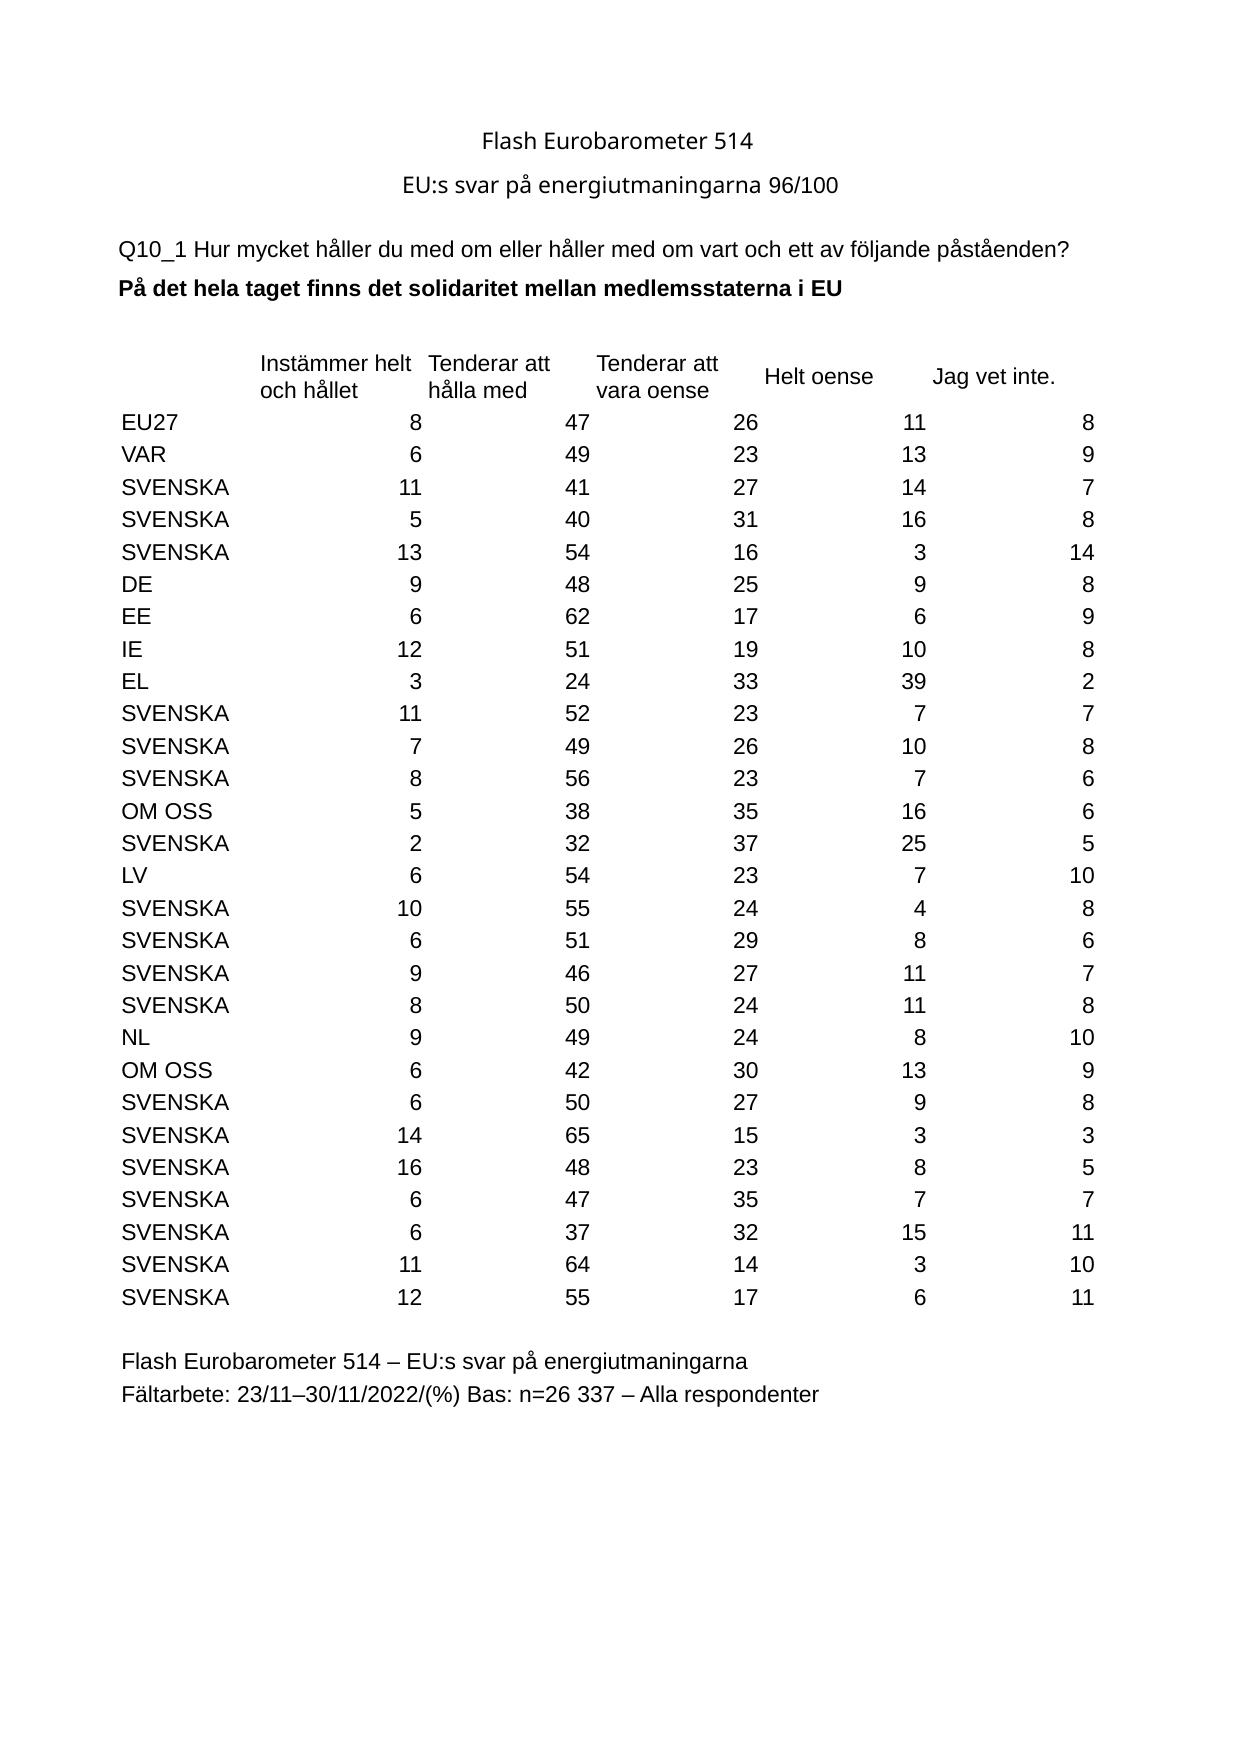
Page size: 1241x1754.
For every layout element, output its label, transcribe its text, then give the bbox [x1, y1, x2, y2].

table_cell 49 [425, 730, 593, 762]
table_cell 14 [593, 1248, 761, 1281]
table_cell 5 [929, 827, 1097, 859]
table_cell 48 [425, 1151, 593, 1183]
table_cell 19 [593, 633, 761, 665]
table_cell 27 [593, 957, 761, 989]
table_cell 3 [761, 535, 929, 568]
table_cell 49 [425, 1021, 593, 1054]
table_cell 11 [257, 1248, 425, 1281]
table_cell [593, 1313, 761, 1345]
table_cell IE [118, 633, 257, 665]
table_cell [257, 1313, 425, 1345]
table_cell 16 [593, 535, 761, 568]
text På det hela taget finns det solidaritet mellan medlemsstaterna i EU [118, 275, 1122, 302]
table_cell 51 [425, 924, 593, 957]
table_cell OM OSS [118, 1054, 257, 1086]
table_cell 3 [929, 1119, 1097, 1151]
table_cell 47 [425, 1183, 593, 1216]
text Q10_1 Hur mycket håller du med om eller håller med om vart och ett av följande påståenden? [118, 236, 1122, 262]
table_cell Fältarbete: 23/11–30/11/2022/(%) Bas: n=26 337 – Alla respondenter [118, 1378, 1097, 1410]
table_cell 11 [929, 1216, 1097, 1248]
table_cell 6 [929, 795, 1097, 827]
table_cell 6 [257, 1086, 425, 1118]
table_cell 3 [761, 1248, 929, 1281]
table_cell 7 [257, 730, 425, 762]
table_cell 9 [761, 568, 929, 600]
table_cell EL [118, 665, 257, 697]
table_cell 2 [929, 665, 1097, 697]
table_cell 8 [929, 633, 1097, 665]
table_cell 11 [761, 989, 929, 1021]
table_cell 10 [929, 1248, 1097, 1281]
table_cell 52 [425, 698, 593, 730]
table_cell 11 [761, 957, 929, 989]
table_cell 16 [257, 1151, 425, 1183]
table_cell 25 [593, 568, 761, 600]
table_cell 3 [257, 665, 425, 697]
table_cell SVENSKA [118, 1183, 257, 1216]
table_cell 16 [761, 503, 929, 535]
table_cell 9 [929, 438, 1097, 471]
table_cell [761, 1313, 929, 1345]
table_cell 12 [257, 633, 425, 665]
table_cell 6 [257, 924, 425, 957]
table_cell 9 [257, 957, 425, 989]
table_cell SVENSKA [118, 1151, 257, 1183]
table_cell 6 [257, 438, 425, 471]
table_cell 7 [929, 698, 1097, 730]
table_cell 6 [929, 762, 1097, 794]
table_cell 37 [425, 1216, 593, 1248]
table_cell 50 [425, 989, 593, 1021]
table_cell 23 [593, 1151, 761, 1183]
table_cell SVENSKA [118, 503, 257, 535]
table_cell 15 [761, 1216, 929, 1248]
table_cell 24 [593, 989, 761, 1021]
table_cell 8 [257, 989, 425, 1021]
table_cell 14 [761, 471, 929, 503]
table_cell SVENSKA [118, 892, 257, 924]
table_cell 6 [929, 924, 1097, 957]
table_cell 11 [257, 698, 425, 730]
table_cell 10 [929, 1021, 1097, 1054]
table_cell 42 [425, 1054, 593, 1086]
table_cell 24 [593, 892, 761, 924]
table_cell 7 [929, 1183, 1097, 1216]
table_cell 9 [257, 568, 425, 600]
table_header Tenderar att vara oense [593, 347, 761, 406]
table_cell 15 [593, 1119, 761, 1151]
table_cell 8 [761, 1151, 929, 1183]
table_cell 26 [593, 406, 761, 438]
table_cell 10 [761, 730, 929, 762]
table_cell 49 [425, 438, 593, 471]
table_cell 5 [257, 503, 425, 535]
table_cell 7 [761, 698, 929, 730]
table_cell 14 [257, 1119, 425, 1151]
table_cell 8 [929, 730, 1097, 762]
table_cell 24 [425, 665, 593, 697]
table_cell 8 [929, 892, 1097, 924]
table_cell SVENSKA [118, 924, 257, 957]
table_cell LV [118, 859, 257, 892]
table_cell 35 [593, 795, 761, 827]
table_cell 7 [929, 471, 1097, 503]
table_cell 10 [257, 892, 425, 924]
table_cell SVENSKA [118, 1281, 257, 1313]
table_cell 25 [761, 827, 929, 859]
table_cell 10 [761, 633, 929, 665]
table_cell DE [118, 568, 257, 600]
table_cell 13 [257, 535, 425, 568]
table_cell 32 [593, 1216, 761, 1248]
table_cell 6 [761, 1281, 929, 1313]
table_cell EE [118, 600, 257, 633]
table_cell 8 [761, 1021, 929, 1054]
table_cell 40 [425, 503, 593, 535]
table_cell 3 [761, 1119, 929, 1151]
table_cell 5 [929, 1151, 1097, 1183]
table_cell 47 [425, 406, 593, 438]
table_cell 12 [257, 1281, 425, 1313]
table_cell 6 [257, 1183, 425, 1216]
table_cell 48 [425, 568, 593, 600]
table_cell 7 [761, 762, 929, 794]
table_cell SVENSKA [118, 762, 257, 794]
table_header Helt oense [761, 347, 929, 406]
table_cell 41 [425, 471, 593, 503]
table_cell SVENSKA [118, 1216, 257, 1248]
table_cell 11 [761, 406, 929, 438]
table_header Jag vet inte. [929, 347, 1097, 406]
table_cell 9 [761, 1086, 929, 1118]
table_cell 54 [425, 535, 593, 568]
table_cell SVENSKA [118, 827, 257, 859]
table_cell Flash Eurobarometer 514 – EU:s svar på energiutmaningarna [118, 1345, 1097, 1378]
table_header [118, 347, 257, 406]
table_cell 7 [761, 859, 929, 892]
table_cell 6 [257, 859, 425, 892]
table_cell 35 [593, 1183, 761, 1216]
table_cell 23 [593, 698, 761, 730]
table_cell 8 [929, 989, 1097, 1021]
table_cell 9 [929, 600, 1097, 633]
table_cell 6 [257, 1216, 425, 1248]
table_cell SVENSKA [118, 957, 257, 989]
table_cell 8 [929, 503, 1097, 535]
table_cell 13 [761, 438, 929, 471]
table_cell 31 [593, 503, 761, 535]
table_cell SVENSKA [118, 1086, 257, 1118]
table_cell 50 [425, 1086, 593, 1118]
table_cell 17 [593, 600, 761, 633]
table_cell 11 [257, 471, 425, 503]
table_cell 10 [929, 859, 1097, 892]
table_cell 14 [929, 535, 1097, 568]
table_cell EU27 [118, 406, 257, 438]
table_cell 27 [593, 1086, 761, 1118]
table_cell 8 [257, 762, 425, 794]
table_cell 7 [929, 957, 1097, 989]
table_cell 8 [257, 406, 425, 438]
table_cell 26 [593, 730, 761, 762]
table_cell NL [118, 1021, 257, 1054]
table_cell SVENSKA [118, 989, 257, 1021]
table_cell [425, 1313, 593, 1345]
table_cell 51 [425, 633, 593, 665]
table_cell SVENSKA [118, 1119, 257, 1151]
table_header Instämmer helt och hållet [257, 347, 425, 406]
table_cell 62 [425, 600, 593, 633]
table_cell 64 [425, 1248, 593, 1281]
table_cell 55 [425, 892, 593, 924]
table_cell SVENSKA [118, 535, 257, 568]
table_cell 39 [761, 665, 929, 697]
table_cell OM OSS [118, 795, 257, 827]
table_cell VAR [118, 438, 257, 471]
table_cell 23 [593, 762, 761, 794]
table_cell 5 [257, 795, 425, 827]
table_cell 8 [929, 406, 1097, 438]
table_cell 32 [425, 827, 593, 859]
table_cell 13 [761, 1054, 929, 1086]
table_cell 23 [593, 859, 761, 892]
table_cell 4 [761, 892, 929, 924]
table_cell 16 [761, 795, 929, 827]
table_header Tenderar att hålla med [425, 347, 593, 406]
table_cell 7 [761, 1183, 929, 1216]
table_cell SVENSKA [118, 1248, 257, 1281]
table_cell 9 [257, 1021, 425, 1054]
table_cell 29 [593, 924, 761, 957]
table_cell 6 [257, 600, 425, 633]
table_cell 24 [593, 1021, 761, 1054]
table_cell 8 [761, 924, 929, 957]
table_cell 55 [425, 1281, 593, 1313]
table_cell 9 [929, 1054, 1097, 1086]
table_cell 30 [593, 1054, 761, 1086]
table_cell 23 [593, 438, 761, 471]
table_cell [118, 1313, 257, 1345]
table_cell 17 [593, 1281, 761, 1313]
table_cell 27 [593, 471, 761, 503]
table_cell [929, 1313, 1097, 1345]
table_cell SVENSKA [118, 471, 257, 503]
table_cell 38 [425, 795, 593, 827]
table_cell 33 [593, 665, 761, 697]
table_cell 6 [761, 600, 929, 633]
table_cell 8 [929, 568, 1097, 600]
table_cell 37 [593, 827, 761, 859]
table_cell 65 [425, 1119, 593, 1151]
table_cell SVENSKA [118, 730, 257, 762]
table_cell 8 [929, 1086, 1097, 1118]
table_cell 56 [425, 762, 593, 794]
table_cell 54 [425, 859, 593, 892]
table_cell 2 [257, 827, 425, 859]
table_cell SVENSKA [118, 698, 257, 730]
table_cell 46 [425, 957, 593, 989]
table_cell 6 [257, 1054, 425, 1086]
table_cell 11 [929, 1281, 1097, 1313]
